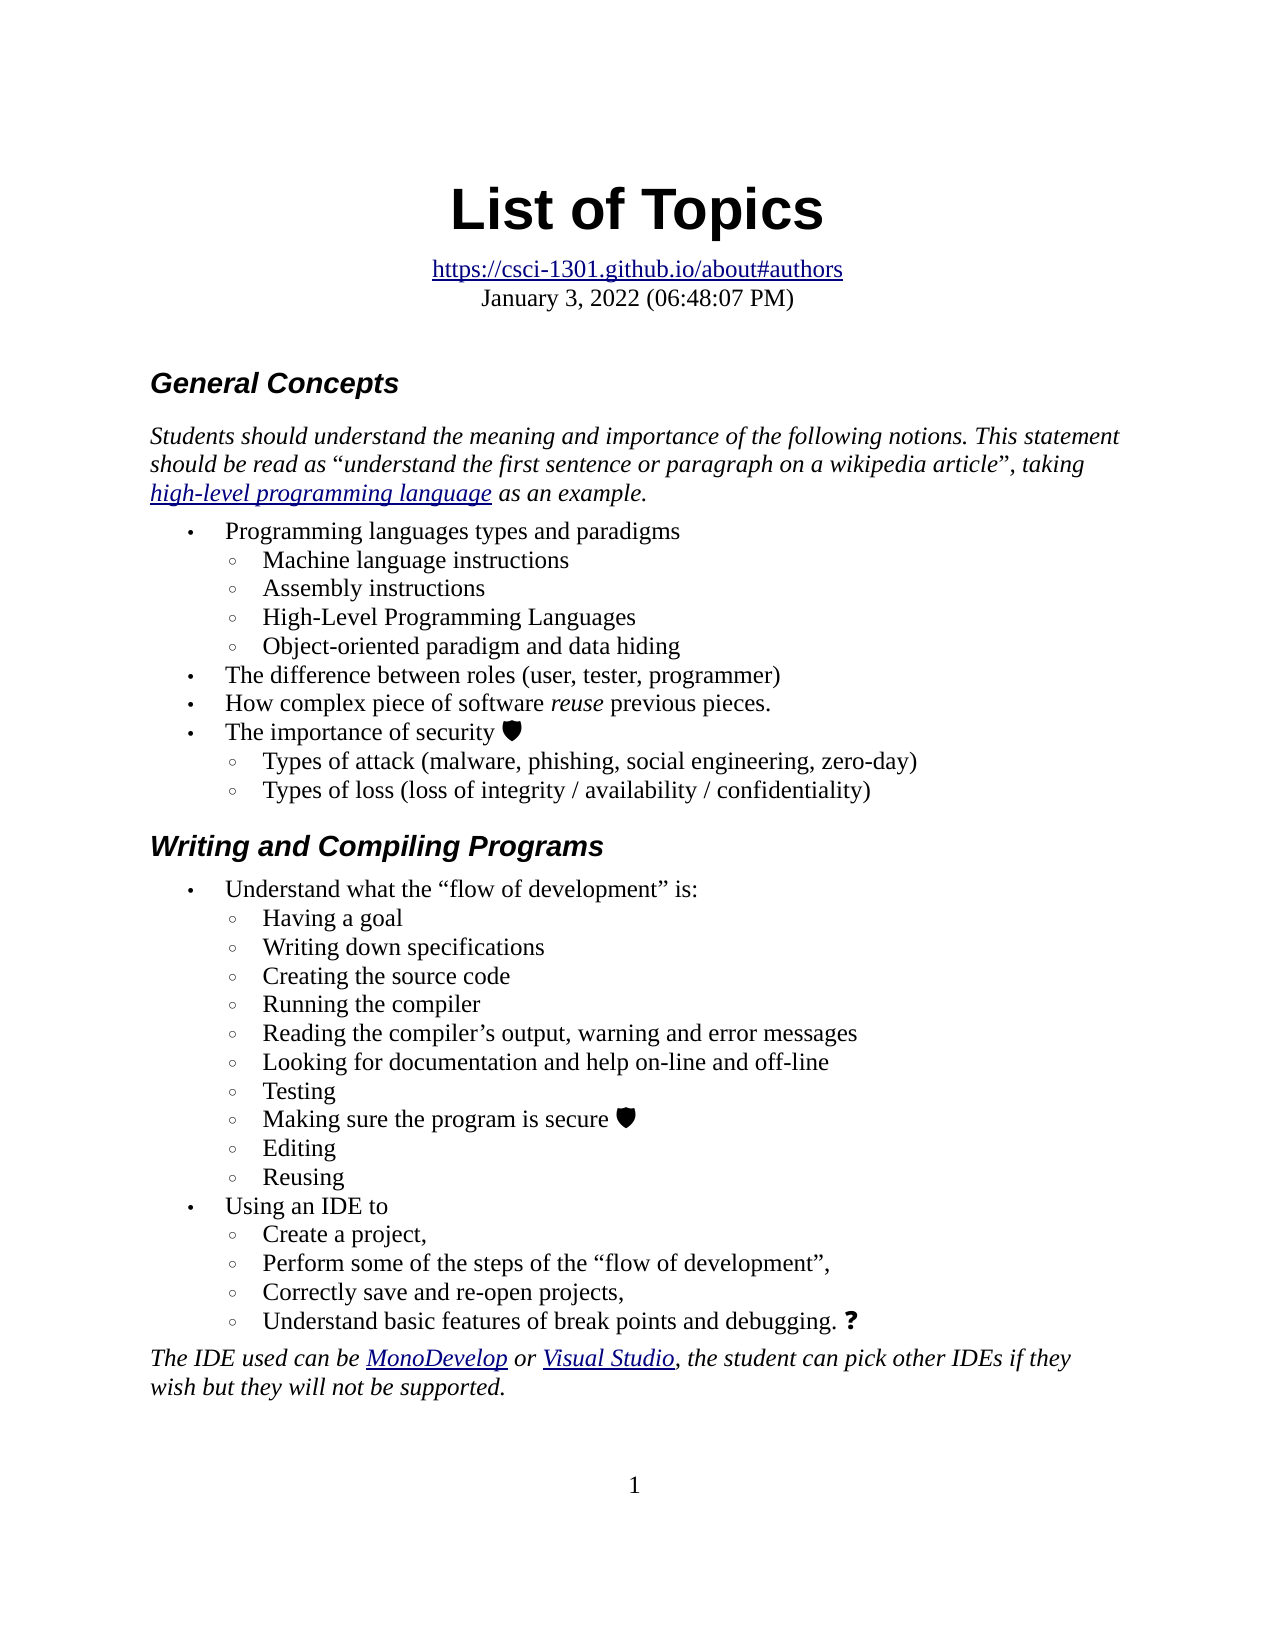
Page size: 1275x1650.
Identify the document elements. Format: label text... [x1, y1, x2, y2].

list Using an IDE to [187, 1191, 1125, 1219]
list Object-oriented paradigm and data hiding [225, 631, 1125, 660]
list Understand basic features of break points and debugging. ❓ [225, 1306, 1125, 1334]
list Reusing [225, 1162, 1125, 1191]
list Creating the source code [225, 961, 1125, 989]
list Reading the compiler’s output, warning and error messages [225, 1018, 1125, 1047]
list The importance of security 🛡️ [187, 717, 1125, 746]
list Perform some of the steps of the “flow of development”, [225, 1248, 1125, 1277]
list Having a goal [225, 903, 1125, 932]
text https://csci-1301.github.io/about#authors [150, 254, 1125, 283]
list How complex piece of software reuse previous pieces. [187, 688, 1125, 717]
list Looking for documentation and help on-line and off-line [225, 1047, 1125, 1076]
list Machine language instructions [225, 545, 1125, 573]
list Correctly save and re-open projects, [225, 1277, 1125, 1306]
list Running the compiler [225, 989, 1125, 1018]
list Create a project, [225, 1219, 1125, 1248]
list Understand what the “flow of development” is: [187, 874, 1125, 903]
subtitle Writing and Compiling Programs [150, 828, 1125, 862]
list Types of attack (malware, phishing, social engineering, zero-day) [225, 746, 1125, 775]
title List of Topics [150, 175, 1125, 242]
list Assembly instructions [225, 573, 1125, 602]
list The difference between roles (user, tester, programmer) [187, 660, 1125, 688]
list High-Level Programming Languages [225, 602, 1125, 631]
text Students should understand the meaning and importance of the following notions. This statement should be read as “understand the first sentence or paragraph on a wikipedia article”, taking high-level programming language as an example. [150, 421, 1125, 507]
list Making sure the program is secure 🛡️ [225, 1104, 1125, 1133]
list Types of loss (loss of integrity / availability / confidentiality) [225, 775, 1125, 803]
text The IDE used can be MonoDevelop or Visual Studio, the student can pick other IDEs if they wish but they will not be supported. [150, 1343, 1125, 1401]
list Programming languages types and paradigms [187, 516, 1125, 545]
text January 3, 2022 (06:48:07 PM) [150, 283, 1125, 312]
list Editing [225, 1133, 1125, 1162]
subtitle General Concepts [150, 366, 1125, 399]
list Writing down specifications [225, 932, 1125, 961]
list Testing [225, 1076, 1125, 1104]
